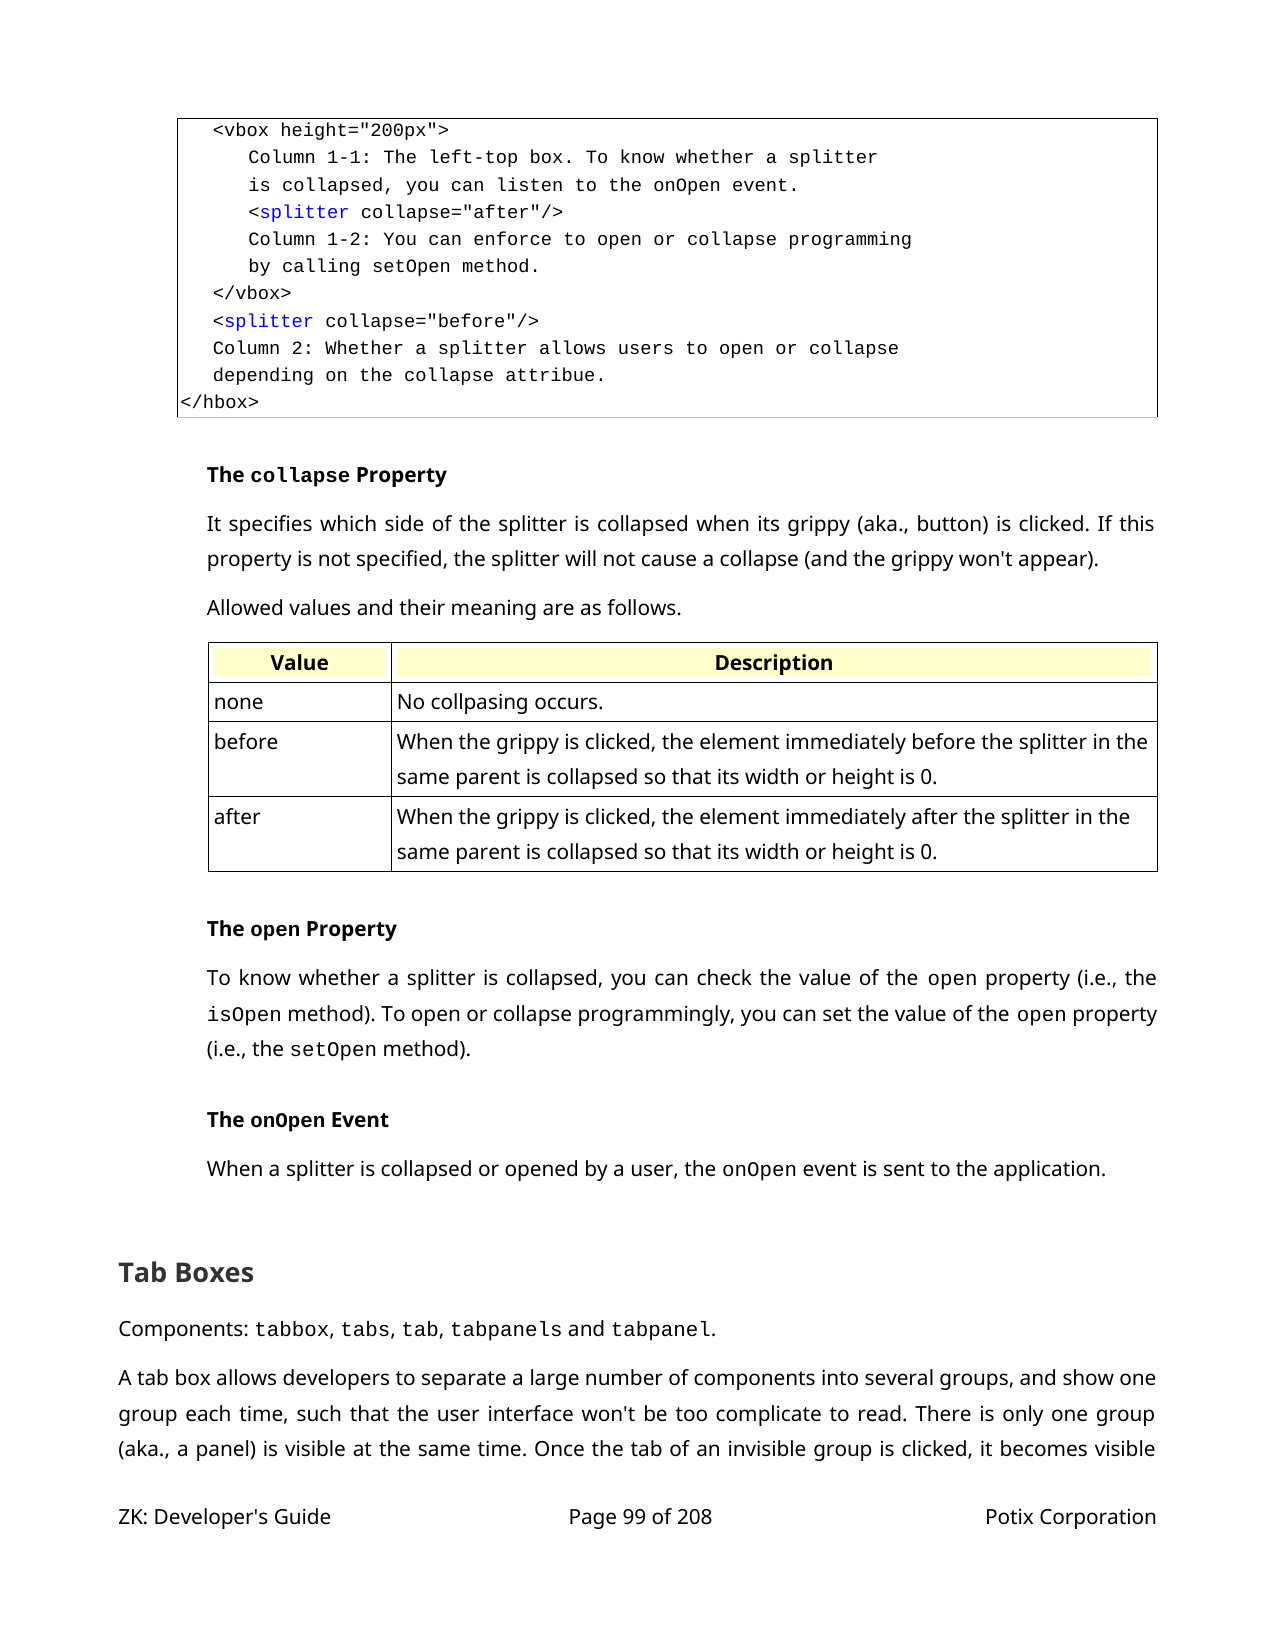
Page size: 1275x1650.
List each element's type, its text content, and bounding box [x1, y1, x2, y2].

text Column 1-2: You can enforce to open or collapse programming [178, 227, 1157, 251]
text by calling setOpen method. [178, 254, 1157, 278]
table_cell before [209, 722, 391, 796]
text depending on the collapse attribue. [178, 363, 1157, 387]
text When a splitter is collapsed or opened by a user, the onOpen event is sent to the application. [207, 1154, 1157, 1183]
text Allowed values and their meaning are as follows. [207, 593, 1157, 621]
text Column 2: Whether a splitter allows users to open or collapse [178, 336, 1157, 360]
table_header Description [392, 643, 1157, 682]
text A tab box allows developers to separate a large number of components into several groups, and show one group each time, such that the user interface won't be too complicate to read. There is only one group (aka., a panel) is visible at the same time. Once the tab of an invisible group is clicked, it becomes visible [118, 1363, 1157, 1462]
text Components: tabbox, tabs, tab, tabpanels and tabpanel. [118, 1314, 1157, 1343]
table_cell none [209, 683, 391, 721]
text is collapsed, you can listen to the onOpen event. [178, 172, 1157, 197]
table_cell When the grippy is clicked, the element immediately after the splitter in the same parent is collapsed so that its width or height is 0. [392, 797, 1157, 871]
text <vbox height="200px"> [178, 119, 1157, 142]
subtitle Tab Boxes [118, 1254, 1157, 1291]
text To know whether a splitter is collapsed, you can check the value of the open property (i.e., the isOpen method). To open or collapse programmingly, you can set the value of the open property (i.e., the setOpen method). [207, 963, 1157, 1063]
text <splitter collapse="before"/> [178, 308, 1157, 333]
text </hbox> [178, 390, 1157, 417]
subtitle The collapse Property [207, 460, 1157, 488]
text Column 1-1: The left-top box. To know whether a splitter [178, 145, 1157, 169]
table_cell after [209, 797, 391, 871]
text It specifies which side of the splitter is collapsed when its grippy (aka., button) is clicked. If this property is not specified, the splitter will not cause a collapse (and the grippy won't appear). [207, 509, 1157, 572]
table_cell No collpasing occurs. [392, 683, 1157, 721]
table_header Value [209, 643, 391, 682]
table_cell When the grippy is clicked, the element immediately before the splitter in the same parent is collapsed so that its width or height is 0. [392, 722, 1157, 796]
text <splitter collapse="after"/> [178, 200, 1157, 224]
text </vbox> [178, 281, 1157, 306]
subtitle The open Property [207, 914, 1157, 943]
subtitle The onOpen Event [207, 1105, 1157, 1134]
